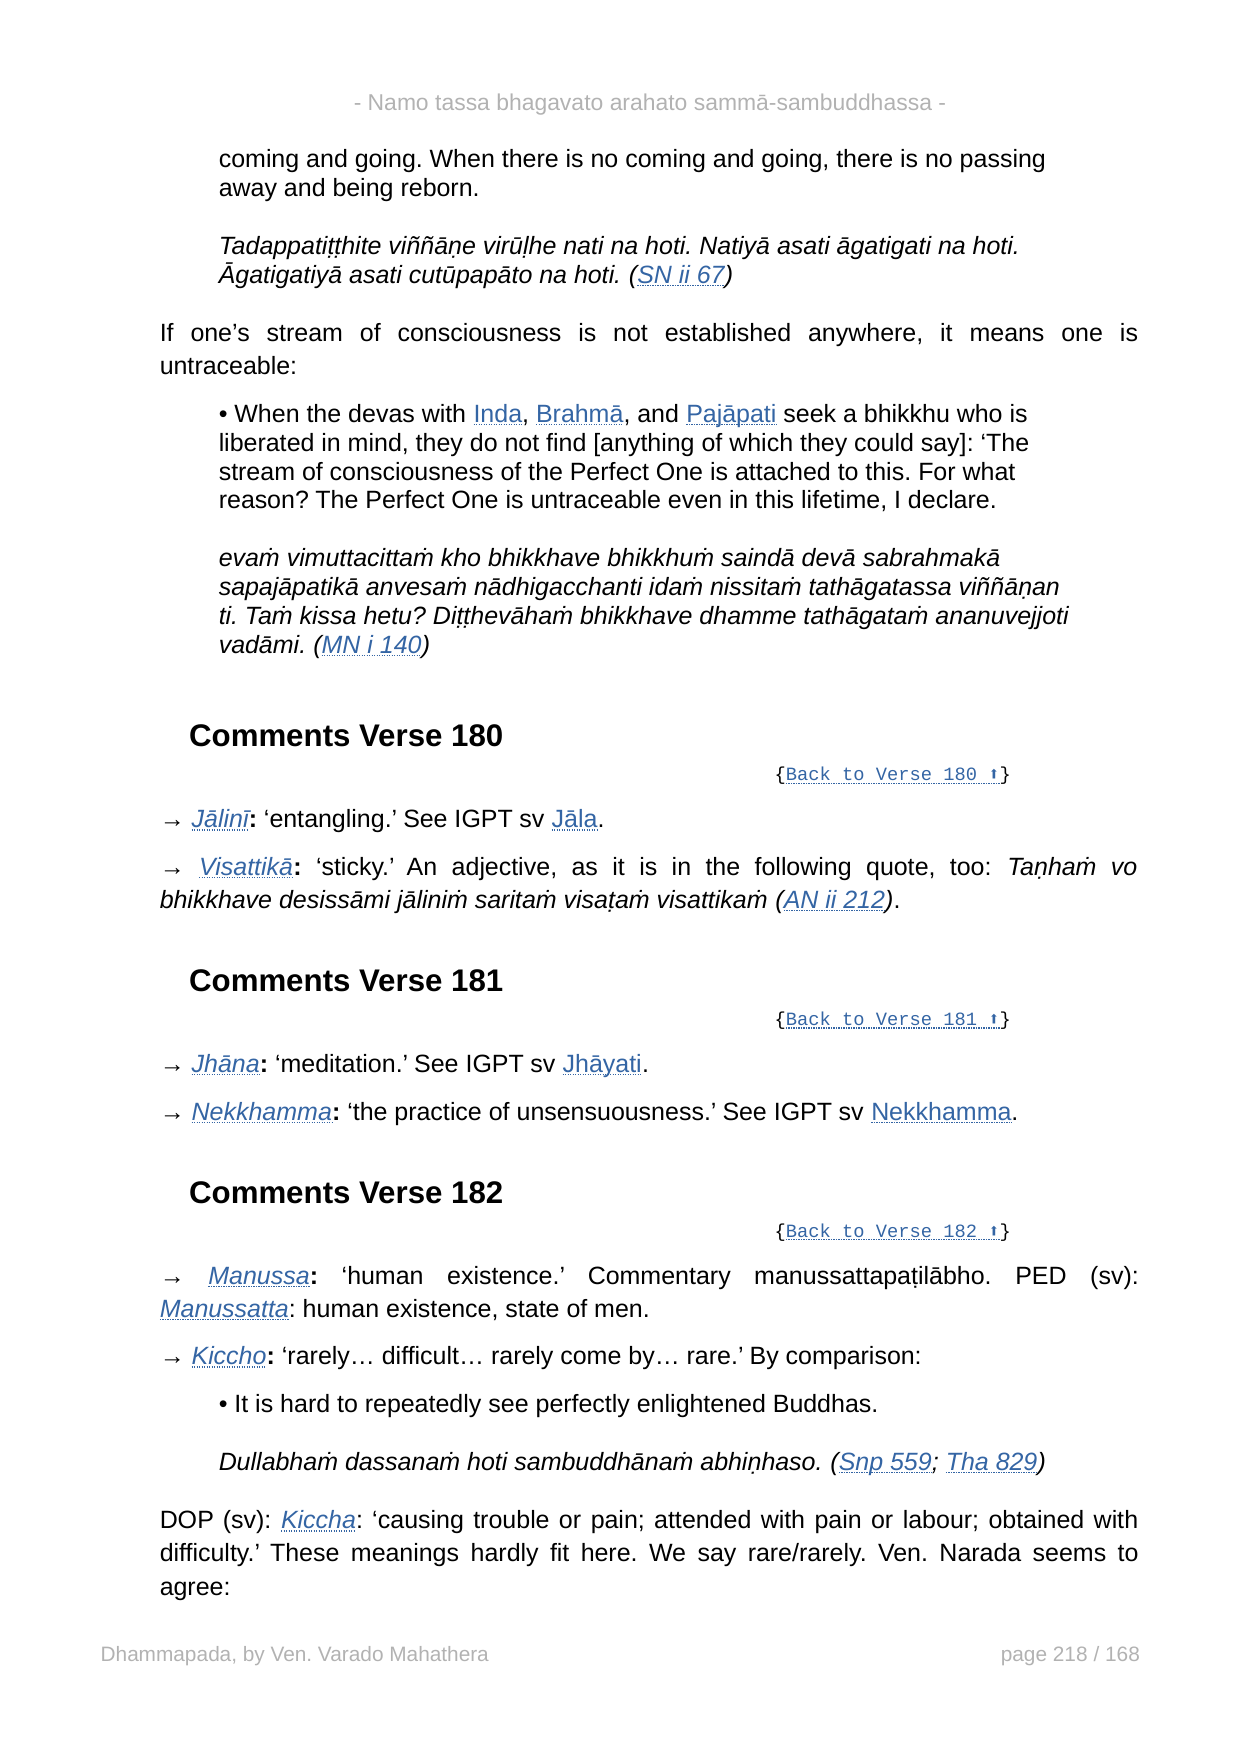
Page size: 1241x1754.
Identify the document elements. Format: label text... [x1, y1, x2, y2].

subtitle Comments Verse 181 [189, 962, 1140, 998]
subtitle Comments Verse 182 [189, 1174, 1140, 1210]
text evaṁ vimuttacittaṁ kho bhikkhave bhikkhuṁ saindā devā sabrahmakā sapajāpatikā anvesaṁ nādhigacchanti idaṁ nissitaṁ tathāgatassa viññāṇan ti. Taṁ kissa hetu? Diṭṭhevāhaṁ bhikkhave dhamme tathāgataṁ ananuvejjoti vadāmi. (MN i 140) [218, 543, 1081, 658]
subtitle Comments Verse 180 [189, 717, 1140, 753]
text → Nekkhamma: ‘the practice of unsensuousness.’ See IGPT sv Nekkhamma. [159, 1097, 1140, 1125]
text Tadappatiṭṭhite viññāṇe virūḷhe nati na hoti. Natiyā asati āgatigati na hoti. Āgatigatiyā asati cutūpapāto na hoti. (SN ii 67) [218, 231, 1081, 289]
text Dullabhaṁ dassanaṁ hoti sambuddhānaṁ abhiṇhaso. (Snp 559; Tha 829) [218, 1447, 1081, 1476]
text → Jālinī: ‘entangling.’ See IGPT sv Jāla. [159, 804, 1140, 833]
text → Kiccho: ‘rarely… difficult… rarely come by… rare.’ By comparison: [159, 1341, 1140, 1370]
text → Jhāna: ‘meditation.’ See IGPT sv Jhāyati. [159, 1049, 1140, 1078]
text If one’s stream of consciousness is not established anywhere, it means one is untraceable: [159, 318, 1140, 380]
text • It is hard to repeatedly see perfectly enlightened Buddhas. [218, 1389, 1081, 1418]
text DOP (sv): Kiccha: ‘causing trouble or pain; attended with pain or labour; obtained with difficulty.’ These meanings hardly fit here. We say rare/rarely. Ven. Narada seems to agree: [159, 1505, 1140, 1600]
text → Visattikā: ‘sticky.’ An adjective, as it is in the following quote, too: Taṇhaṁ vo bhikkhave desissāmi jāliniṁ saritaṁ visaṭaṁ visattikaṁ (AN ii 212). [159, 852, 1140, 914]
text {Back to Verse 181 ⬆} [159, 1010, 1022, 1031]
text {Back to Verse 180 ⬆} [159, 765, 1022, 786]
text {Back to Verse 182 ⬆} [159, 1222, 1022, 1243]
text → Manussa: ‘human existence.’ Commentary manussattapaṭilābho. PED (sv): Manussatta: human existence, state of men. [159, 1261, 1140, 1322]
text • When the devas with Inda, Brahmā, and Pajāpati seek a bhikkhu who is liberated in mind, they do not find [anything of which they could say]: ‘The stream of consciousness of the Perfect One is attached to this. For what reason? The Perfect One is untraceable even in this lifetime, I declare. [218, 399, 1081, 514]
text coming and going. When there is no coming and going, there is no passing away and being reborn. [218, 144, 1081, 202]
